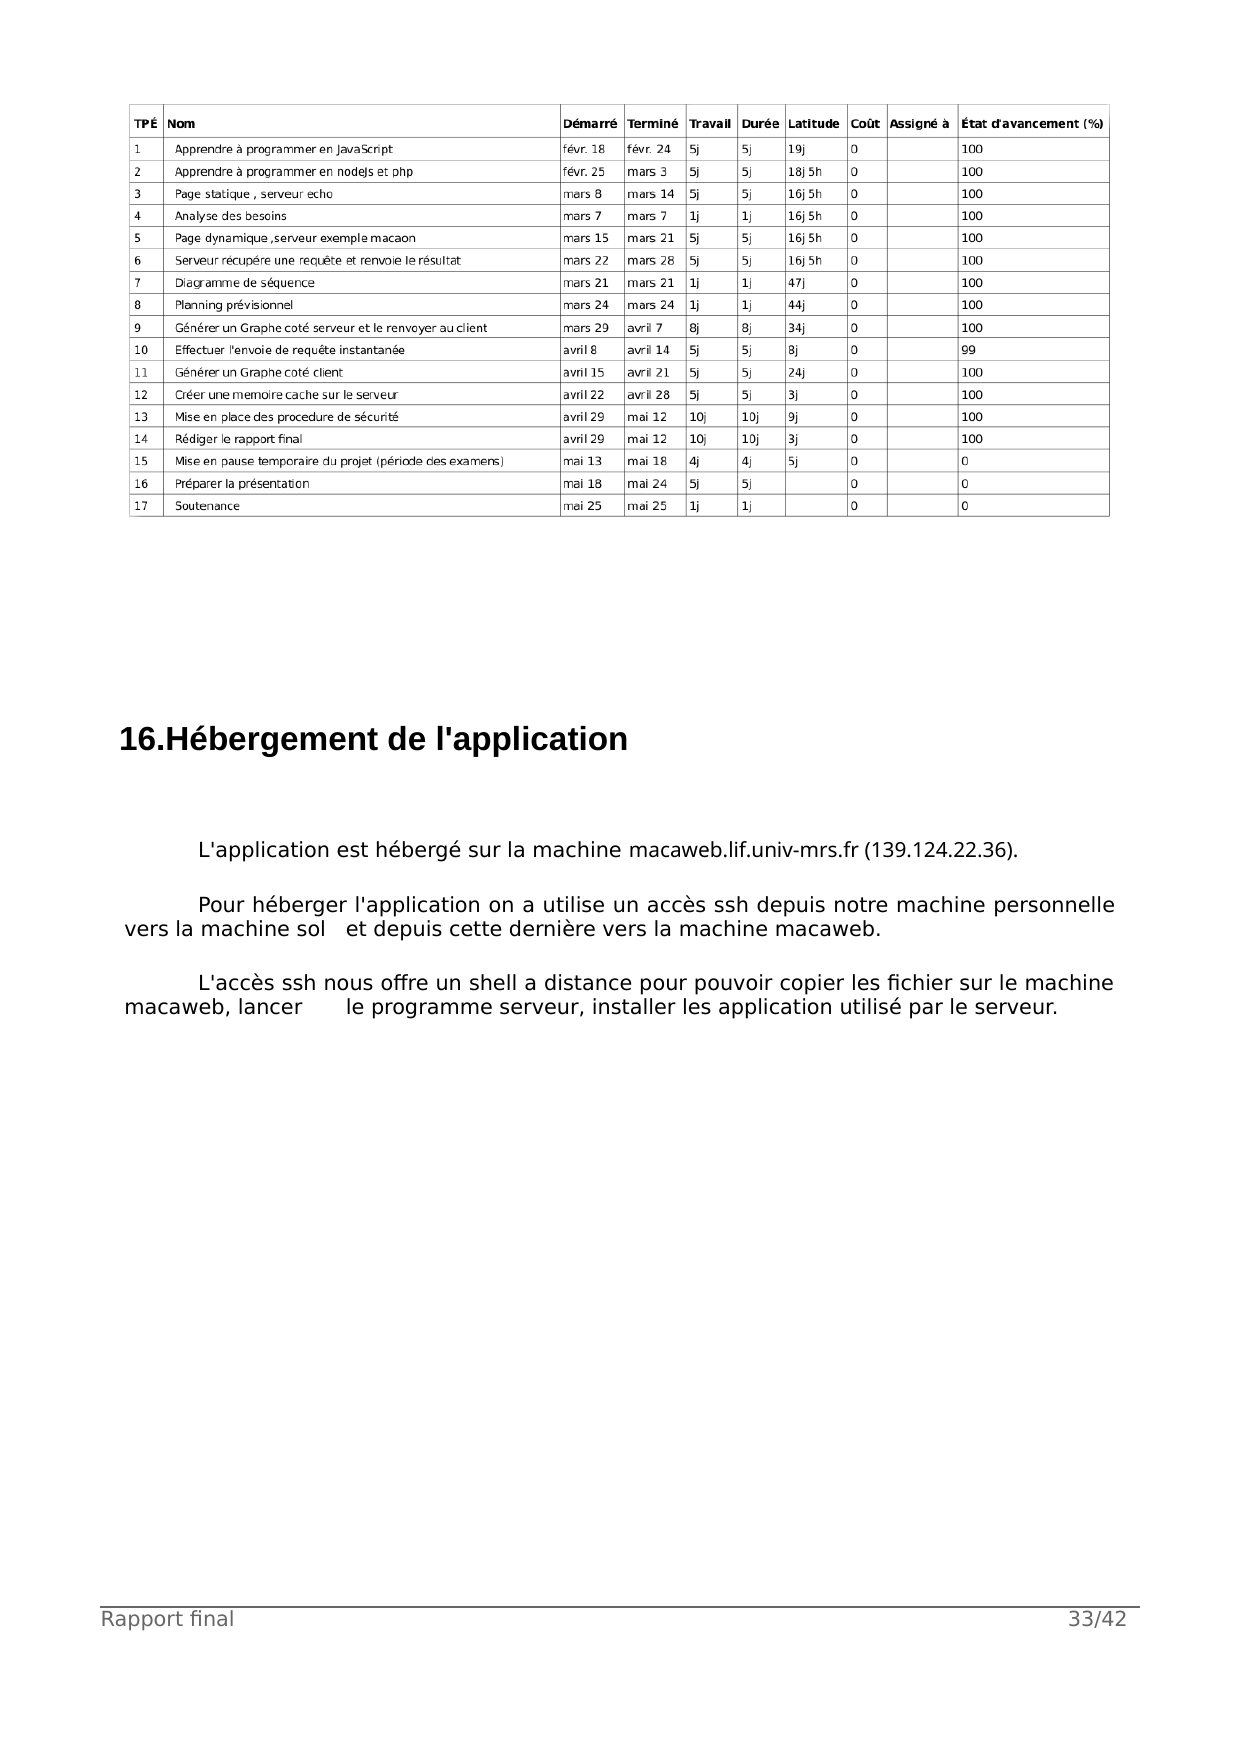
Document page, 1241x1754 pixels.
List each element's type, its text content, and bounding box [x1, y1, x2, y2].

subtitle 16.Hébergement de l'application [100, 719, 1140, 757]
picture [122, 90, 1162, 545]
text L'application est hébergé sur la machine macaweb.lif.univ-mrs.fr (139.124.22.36). [124, 835, 1116, 863]
text Pour héberger l'application on a utilise un accès ssh depuis notre machine personnelle vers la machine sol et depuis cette dernière vers la machine macaweb. [124, 893, 1116, 942]
text L'accès ssh nous offre un shell a distance pour pouvoir copier les fichier sur le machine macaweb, lancer le programme serveur, installer les application utilisé par le serveur. [124, 971, 1116, 1019]
